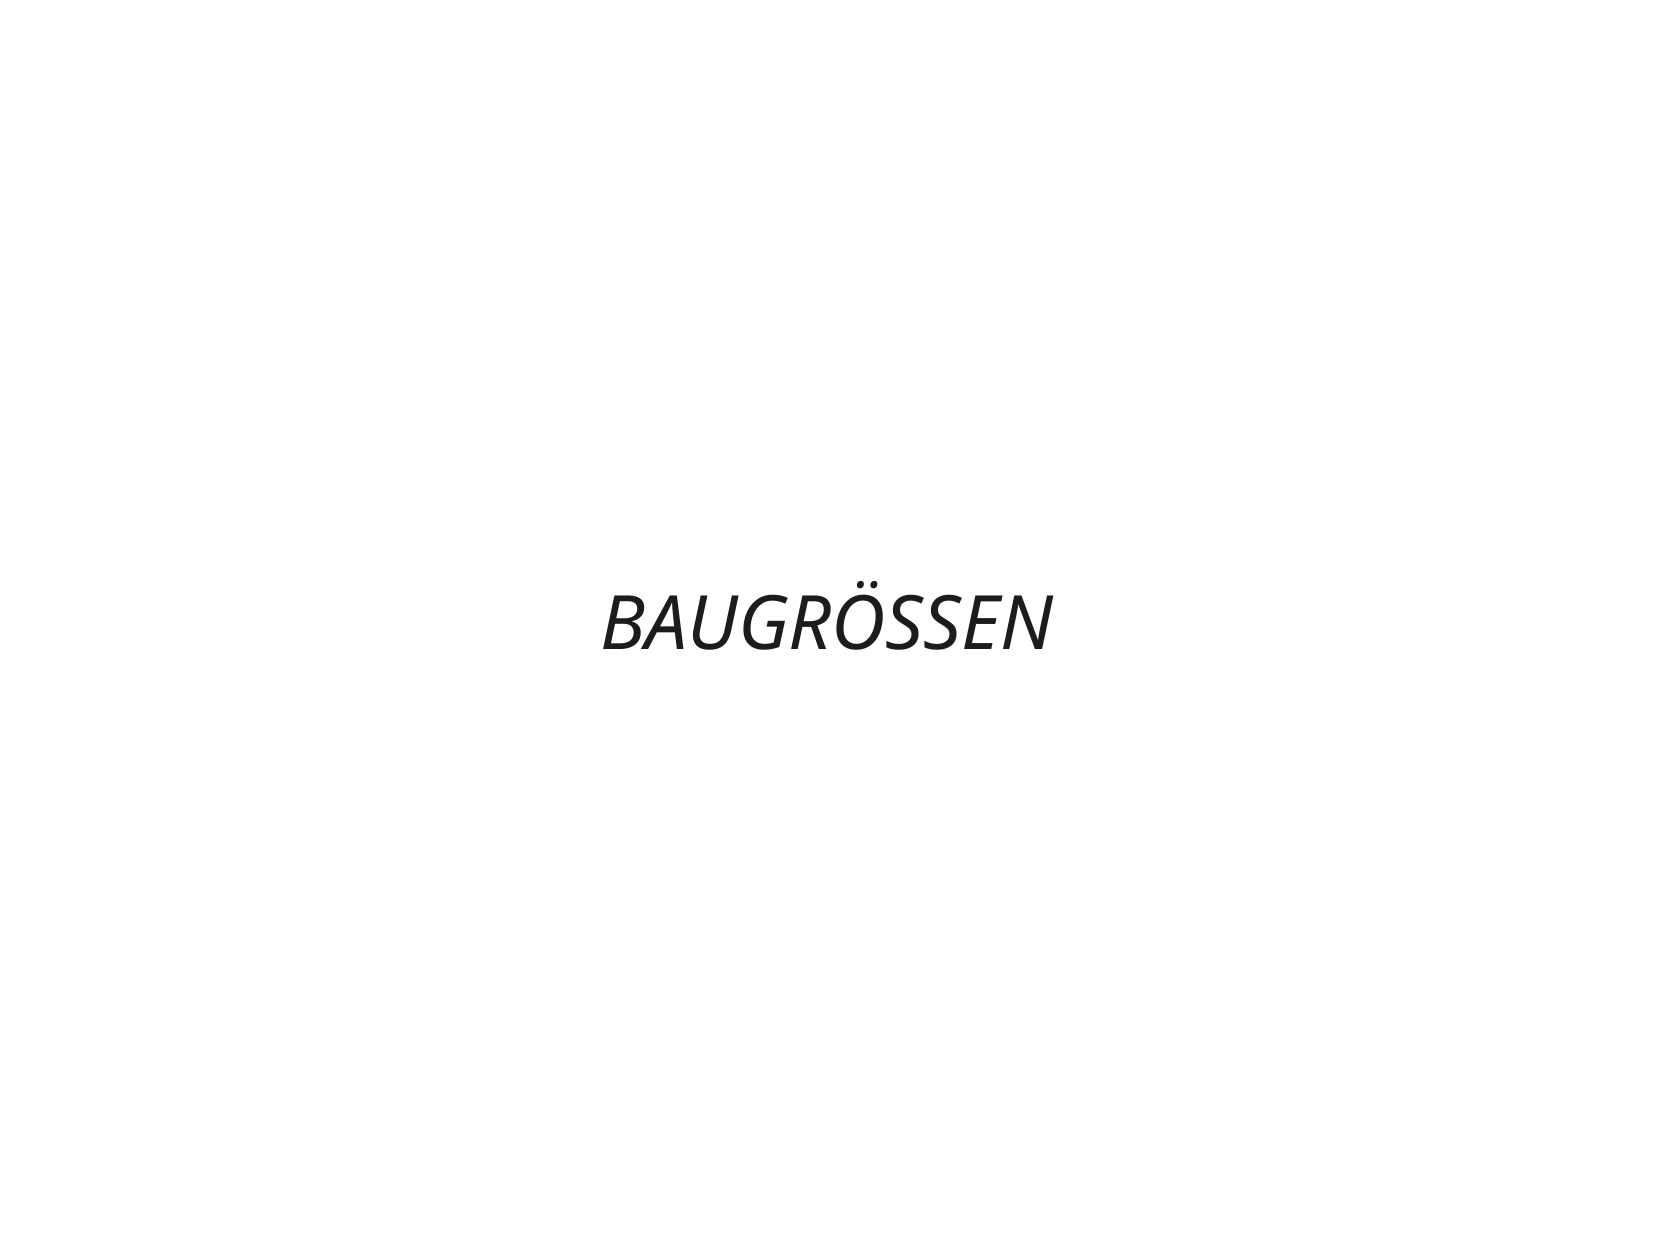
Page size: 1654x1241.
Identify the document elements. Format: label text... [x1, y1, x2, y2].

subtitle BAUGRÖSSEN [82, 140, 1571, 1101]
